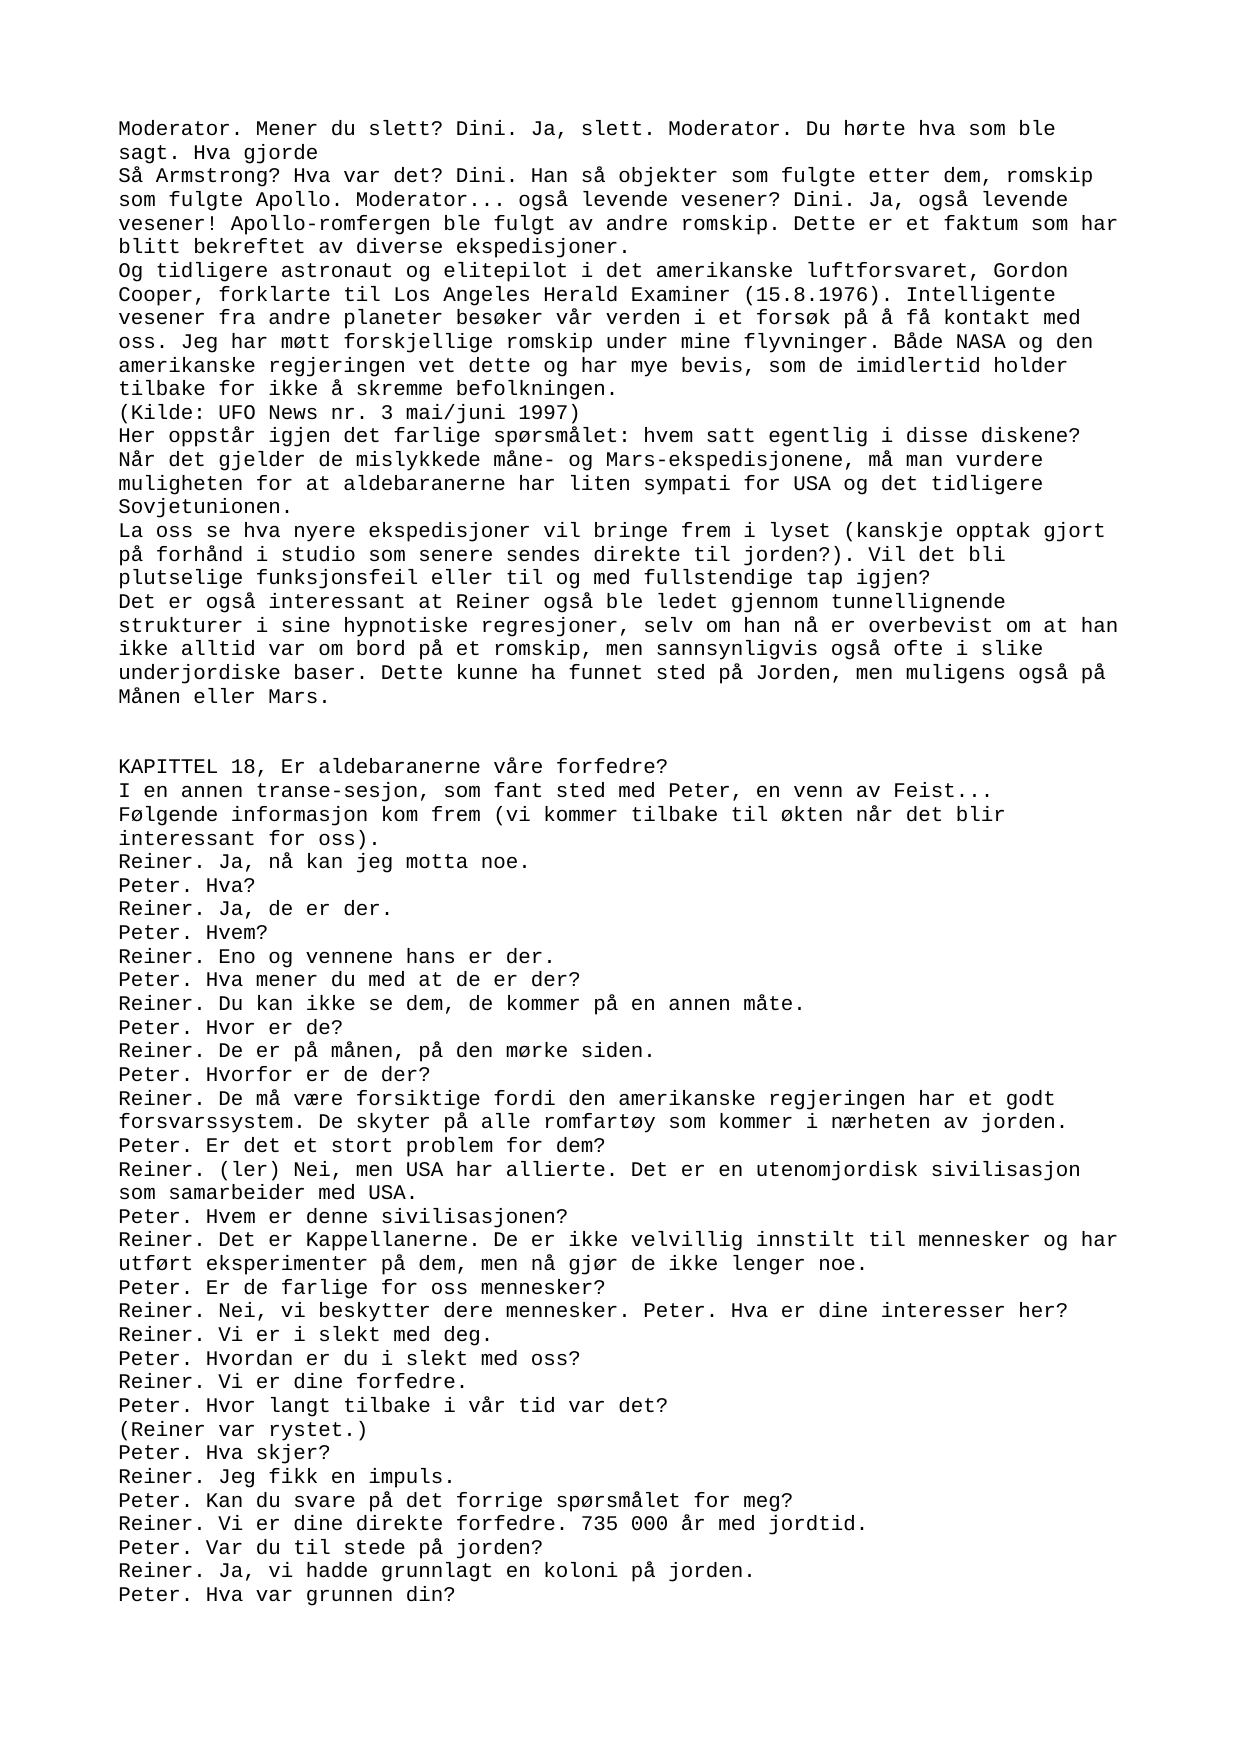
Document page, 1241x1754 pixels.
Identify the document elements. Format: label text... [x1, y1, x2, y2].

text Peter. Hvem er denne sivilisasjonen? [118, 1206, 1122, 1229]
text Peter. Hvor er de? [118, 1017, 1122, 1040]
text Peter. Er det et stort problem for dem? [118, 1135, 1122, 1158]
text Peter. Hva? [118, 875, 1122, 898]
text Reiner. Du kan ikke se dem, de kommer på en annen måte. [118, 993, 1122, 1017]
text KAPITTEL 18, Er aldebaranerne våre forfedre? [118, 757, 1122, 780]
text Peter. Hvem? [118, 922, 1122, 946]
text La oss se hva nyere ekspedisjoner vil bringe frem i lyset (kanskje opptak gjort på forhånd i studio som senere sendes direkte til jorden?). Vil det bli plutselige funksjonsfeil eller til og med fullstendige tap igjen? [118, 520, 1122, 591]
text Reiner. Ja, nå kan jeg motta noe. [118, 851, 1122, 875]
text Reiner. De må være forsiktige fordi den amerikanske regjeringen har et godt forsvarssystem. De skyter på alle romfartøy som kommer i nærheten av jorden. [118, 1088, 1122, 1135]
text Når det gjelder de mislykkede måne- og Mars-ekspedisjonene, må man vurdere muligheten for at aldebaranerne har liten sympati for USA og det tidligere Sovjetunionen. [118, 449, 1122, 520]
text Moderator. Mener du slett? Dini. Ja, slett. Moderator. Du hørte hva som ble sagt. Hva gjorde [118, 118, 1122, 165]
text Reiner. Det er Kappellanerne. De er ikke velvillig innstilt til mennesker og har utført eksperimenter på dem, men nå gjør de ikke lenger noe. [118, 1229, 1122, 1277]
text Her oppstår igjen det farlige spørsmålet: hvem satt egentlig i disse diskene? [118, 426, 1122, 449]
text Peter. Hvordan er du i slekt med oss? [118, 1348, 1122, 1371]
text Peter. Hva skjer? [118, 1442, 1122, 1466]
text Reiner. Eno og vennene hans er der. [118, 946, 1122, 969]
text Reiner. Vi er i slekt med deg. [118, 1324, 1122, 1348]
text Peter. Hvor langt tilbake i vår tid var det? [118, 1395, 1122, 1419]
text Peter. Er de farlige for oss mennesker? [118, 1277, 1122, 1300]
text Følgende informasjon kom frem (vi kommer tilbake til økten når det blir interessant for oss). [118, 804, 1122, 851]
text Reiner. De er på månen, på den mørke siden. [118, 1040, 1122, 1064]
text Og tidligere astronaut og elitepilot i det amerikanske luftforsvaret, Gordon Cooper, forklarte til Los Angeles Herald Examiner (15.8.1976). Intelligente vesener fra andre planeter besøker vår verden i et forsøk på å få kontakt med oss. Jeg har møtt forskjellige romskip under mine flyvninger. Både NASA og den amerikanske regjeringen vet dette og har mye bevis, som de imidlertid holder tilbake for ikke å skremme befolkningen. [118, 260, 1122, 402]
text (Reiner var rystet.) [118, 1419, 1122, 1442]
text Reiner. Nei, vi beskytter dere mennesker. Peter. Hva er dine interesser her? [118, 1300, 1122, 1324]
text I en annen transe-sesjon, som fant sted med Peter, en venn av Feist... [118, 780, 1122, 804]
text Peter. Hvorfor er de der? [118, 1064, 1122, 1088]
text Peter. Kan du svare på det forrige spørsmålet for meg? [118, 1489, 1122, 1513]
text Reiner. (ler) Nei, men USA har allierte. Det er en utenomjordisk sivilisasjon som samarbeider med USA. [118, 1158, 1122, 1206]
text Reiner. Vi er dine direkte forfedre. 735 000 år med jordtid. [118, 1513, 1122, 1537]
text Så Armstrong? Hva var det? Dini. Han så objekter som fulgte etter dem, romskip som fulgte Apollo. Moderator... også levende vesener? Dini. Ja, også levende vesener! Apollo-romfergen ble fulgt av andre romskip. Dette er et faktum som har blitt bekreftet av diverse ekspedisjoner. [118, 165, 1122, 260]
text Peter. Hva var grunnen din? [118, 1584, 1122, 1608]
text Peter. Var du til stede på jorden? [118, 1537, 1122, 1561]
text Reiner. Jeg fikk en impuls. [118, 1466, 1122, 1489]
text Det er også interessant at Reiner også ble ledet gjennom tunnellignende strukturer i sine hypnotiske regresjoner, selv om han nå er overbevist om at han ikke alltid var om bord på et romskip, men sannsynligvis også ofte i slike underjordiske baser. Dette kunne ha funnet sted på Jorden, men muligens også på Månen eller Mars. [118, 591, 1122, 709]
text Peter. Hva mener du med at de er der? [118, 969, 1122, 993]
text Reiner. Ja, de er der. [118, 898, 1122, 922]
text (Kilde: UFO News nr. 3 mai/juni 1997) [118, 402, 1122, 426]
text Reiner. Ja, vi hadde grunnlagt en koloni på jorden. [118, 1561, 1122, 1584]
text Reiner. Vi er dine forfedre. [118, 1371, 1122, 1395]
